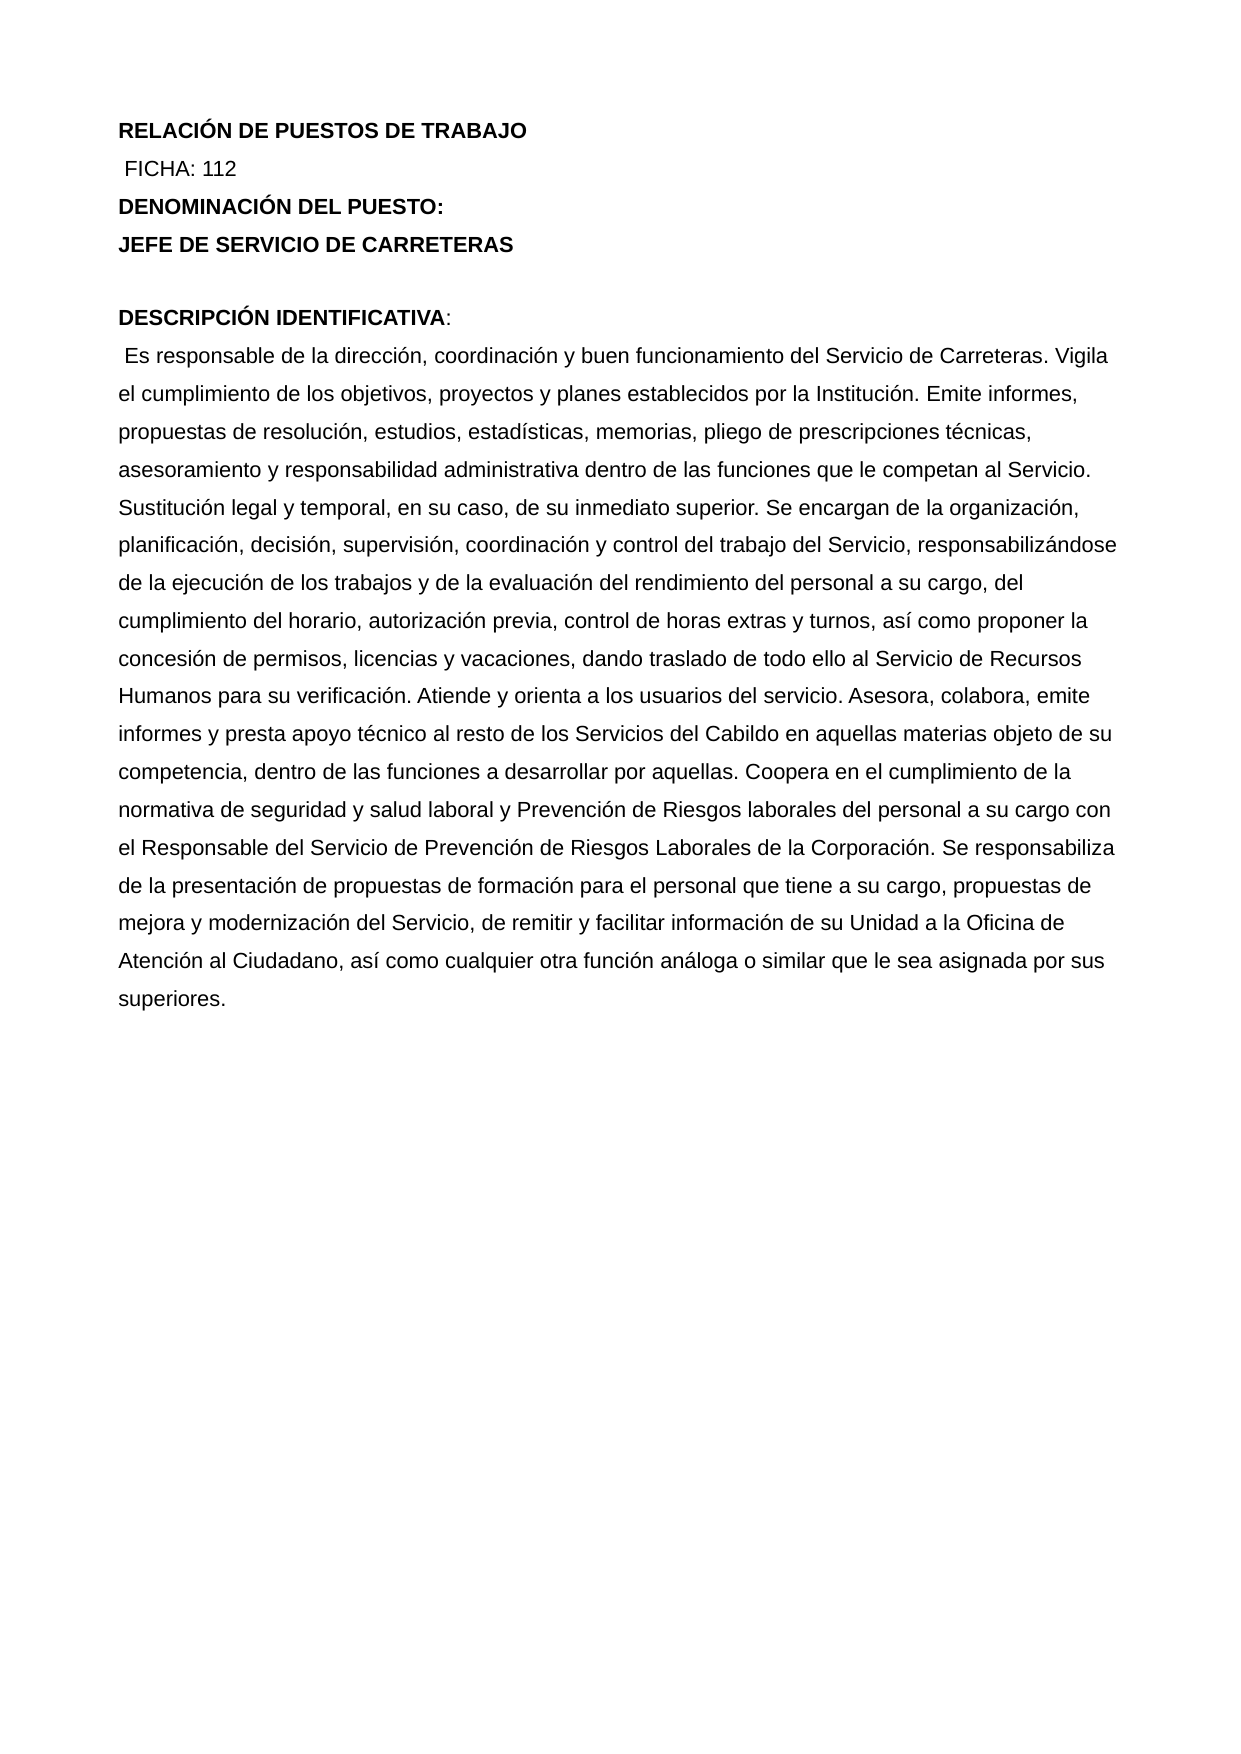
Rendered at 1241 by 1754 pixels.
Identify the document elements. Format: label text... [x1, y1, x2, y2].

text DESCRIPCIÓN IDENTIFICATIVA: [118, 305, 1122, 331]
text DENOMINACIÓN DEL PUESTO: [118, 194, 1122, 219]
text RELACIÓN DE PUESTOS DE TRABAJO [118, 118, 1122, 143]
text Es responsable de la dirección, coordinación y buen funcionamiento del Servicio de Carreteras. Vigila el cumplimiento de los objetivos, proyectos y planes establecidos por la Institución. Emite informes, propuestas de resolución, estudios, estadísticas, memorias, pliego de prescripciones técnicas, asesoramiento y responsabilidad administrativa dentro de las funciones que le competan al Servicio. Sustitución legal y temporal, en su caso, de su inmediato superior. Se encargan de la organización, planificación, decisión, supervisión, coordinación y control del trabajo del Servicio, responsabilizándose de la ejecución de los trabajos y de la evaluación del rendimiento del personal a su cargo, del cumplimiento del horario, autorización previa, control de horas extras y turnos, así como proponer la concesión de permisos, licencias y vacaciones, dando traslado de todo ello al Servicio de Recursos Humanos para su verificación. Atiende y orienta a los usuarios del servicio. Asesora, colabora, emite informes y presta apoyo técnico al resto de los Servicios del Cabildo en aquellas materias objeto de su competencia, dentro de las funciones a desarrollar por aquellas. Coopera en el cumplimiento de la normativa de seguridad y salud laboral y Prevención de Riesgos laborales del personal a su cargo con el Responsable del Servicio de Prevención de Riesgos Laborales de la Corporación. Se responsabiliza de la presentación de propuestas de formación para el personal que tiene a su cargo, propuestas de mejora y modernización del Servicio, de remitir y facilitar información de su Unidad a la Oficina de Atención al Ciudadano, así como cualquier otra función análoga o similar que le sea asignada por sus superiores. [118, 343, 1122, 1011]
text JEFE DE SERVICIO DE CARRETERAS [118, 232, 1122, 257]
text FICHA: 112 [118, 156, 1122, 181]
